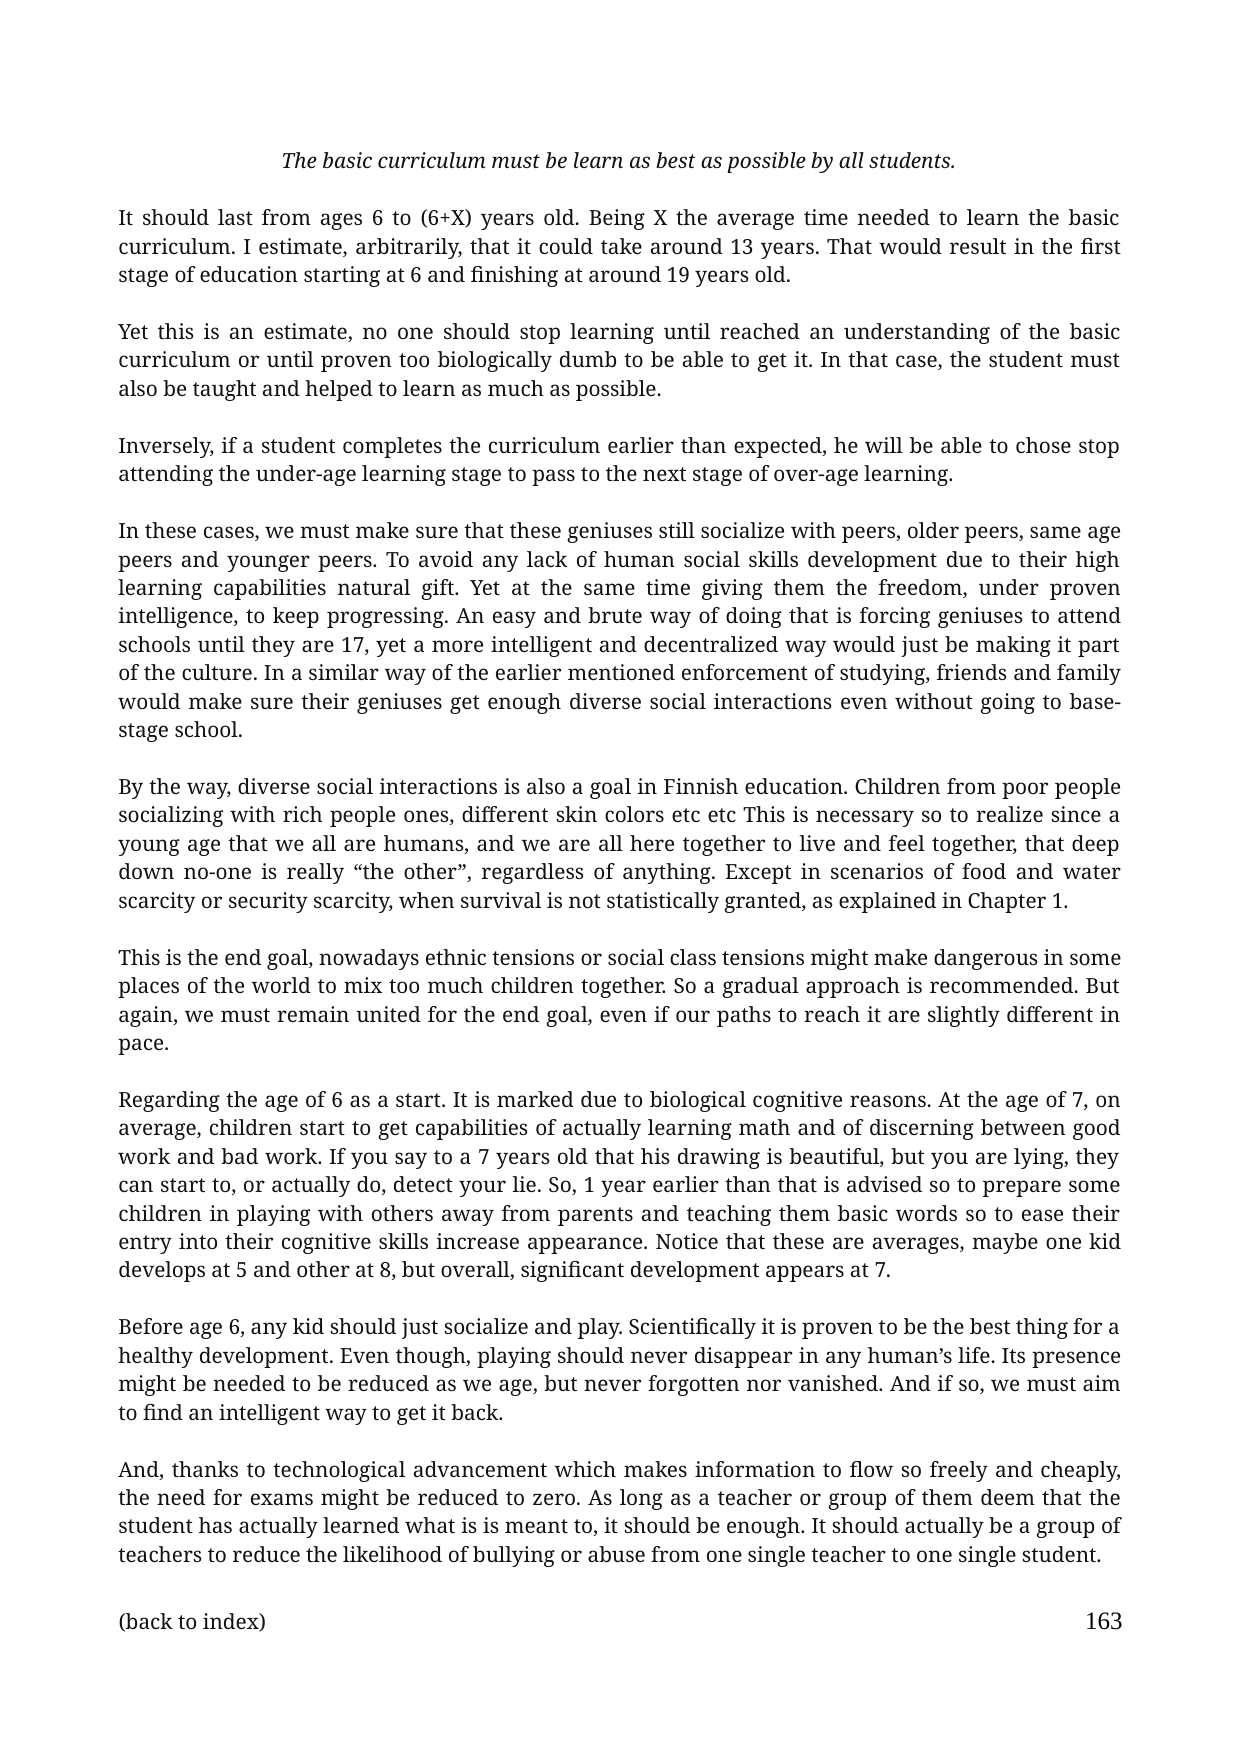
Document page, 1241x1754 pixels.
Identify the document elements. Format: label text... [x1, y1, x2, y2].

text By the way, diverse social interactions is also a goal in Finnish education. Children from poor people socializing with rich people ones, different skin colors etc etc This is necessary so to realize since a young age that we all are humans, and we are all here together to live and feel together, that deep down no-one is really “the other”, regardless of anything. Except in scenarios of food and water scarcity or security scarcity, when survival is not statistically granted, as explained in Chapter 1. [118, 772, 1122, 914]
text This is the end goal, nowadays ethnic tensions or social class tensions might make dangerous in some places of the world to mix too much children together. So a gradual approach is recommended. But again, we must remain united for the end goal, even if our paths to reach it are slightly different in pace. [118, 943, 1122, 1057]
text Regarding the age of 6 as a start. It is marked due to biological cognitive reasons. At the age of 7, on average, children start to get capabilities of actually learning math and of discerning between good work and bad work. If you say to a 7 years old that his drawing is beautiful, but you are lying, they can start to, or actually do, detect your lie. So, 1 year earlier than that is advised so to prepare some children in playing with others away from parents and teaching them basic words so to ease their entry into their cognitive skills increase appearance. Notice that these are averages, maybe one kid develops at 5 and other at 8, but overall, significant development appears at 7. [118, 1085, 1122, 1284]
text Inversely, if a student completes the curriculum earlier than expected, he will be able to chose stop attending the under-age learning stage to pass to the next stage of over-age learning. [118, 431, 1122, 488]
text Yet this is an estimate, no one should stop learning until reached an understanding of the basic curriculum or until proven too biologically dumb to be able to get it. In that case, the student must also be taught and helped to learn as much as possible. [118, 317, 1122, 402]
text Before age 6, any kid should just socialize and play. Scientifically it is proven to be the best thing for a healthy development. Even though, playing should never disappear in any human’s life. Its presence might be needed to be reduced as we age, but never forgotten nor vanished. And if so, we must aim to find an intelligent way to get it back. [118, 1312, 1122, 1426]
text The basic curriculum must be learn as best as possible by all students. [118, 147, 1122, 175]
text And, thanks to technological advancement which makes information to flow so freely and cheaply, the need for exams might be reduced to zero. As long as a teacher or group of them deem that the student has actually learned what is is meant to, it should be enough. It should actually be a group of teachers to reduce the likelihood of bullying or abuse from one single teacher to one single student. [118, 1455, 1122, 1568]
text It should last from ages 6 to (6+X) years old. Being X the average time needed to learn the basic curriculum. I estimate, arbitrarily, that it could take around 13 years. That would result in the first stage of education starting at 6 and finishing at around 19 years old. [118, 203, 1122, 289]
text In these cases, we must make sure that these geniuses still socialize with peers, older peers, same age peers and younger peers. To avoid any lack of human social skills development due to their high learning capabilities natural gift. Yet at the same time giving them the freedom, under proven intelligence, to keep progressing. An easy and brute way of doing that is forcing geniuses to attend schools until they are 17, yet a more intelligent and decentralized way would just be making it part of the culture. In a similar way of the earlier mentioned enforcement of studying, friends and family would make sure their geniuses get enough diverse social interactions even without going to base-stage school. [118, 516, 1122, 744]
